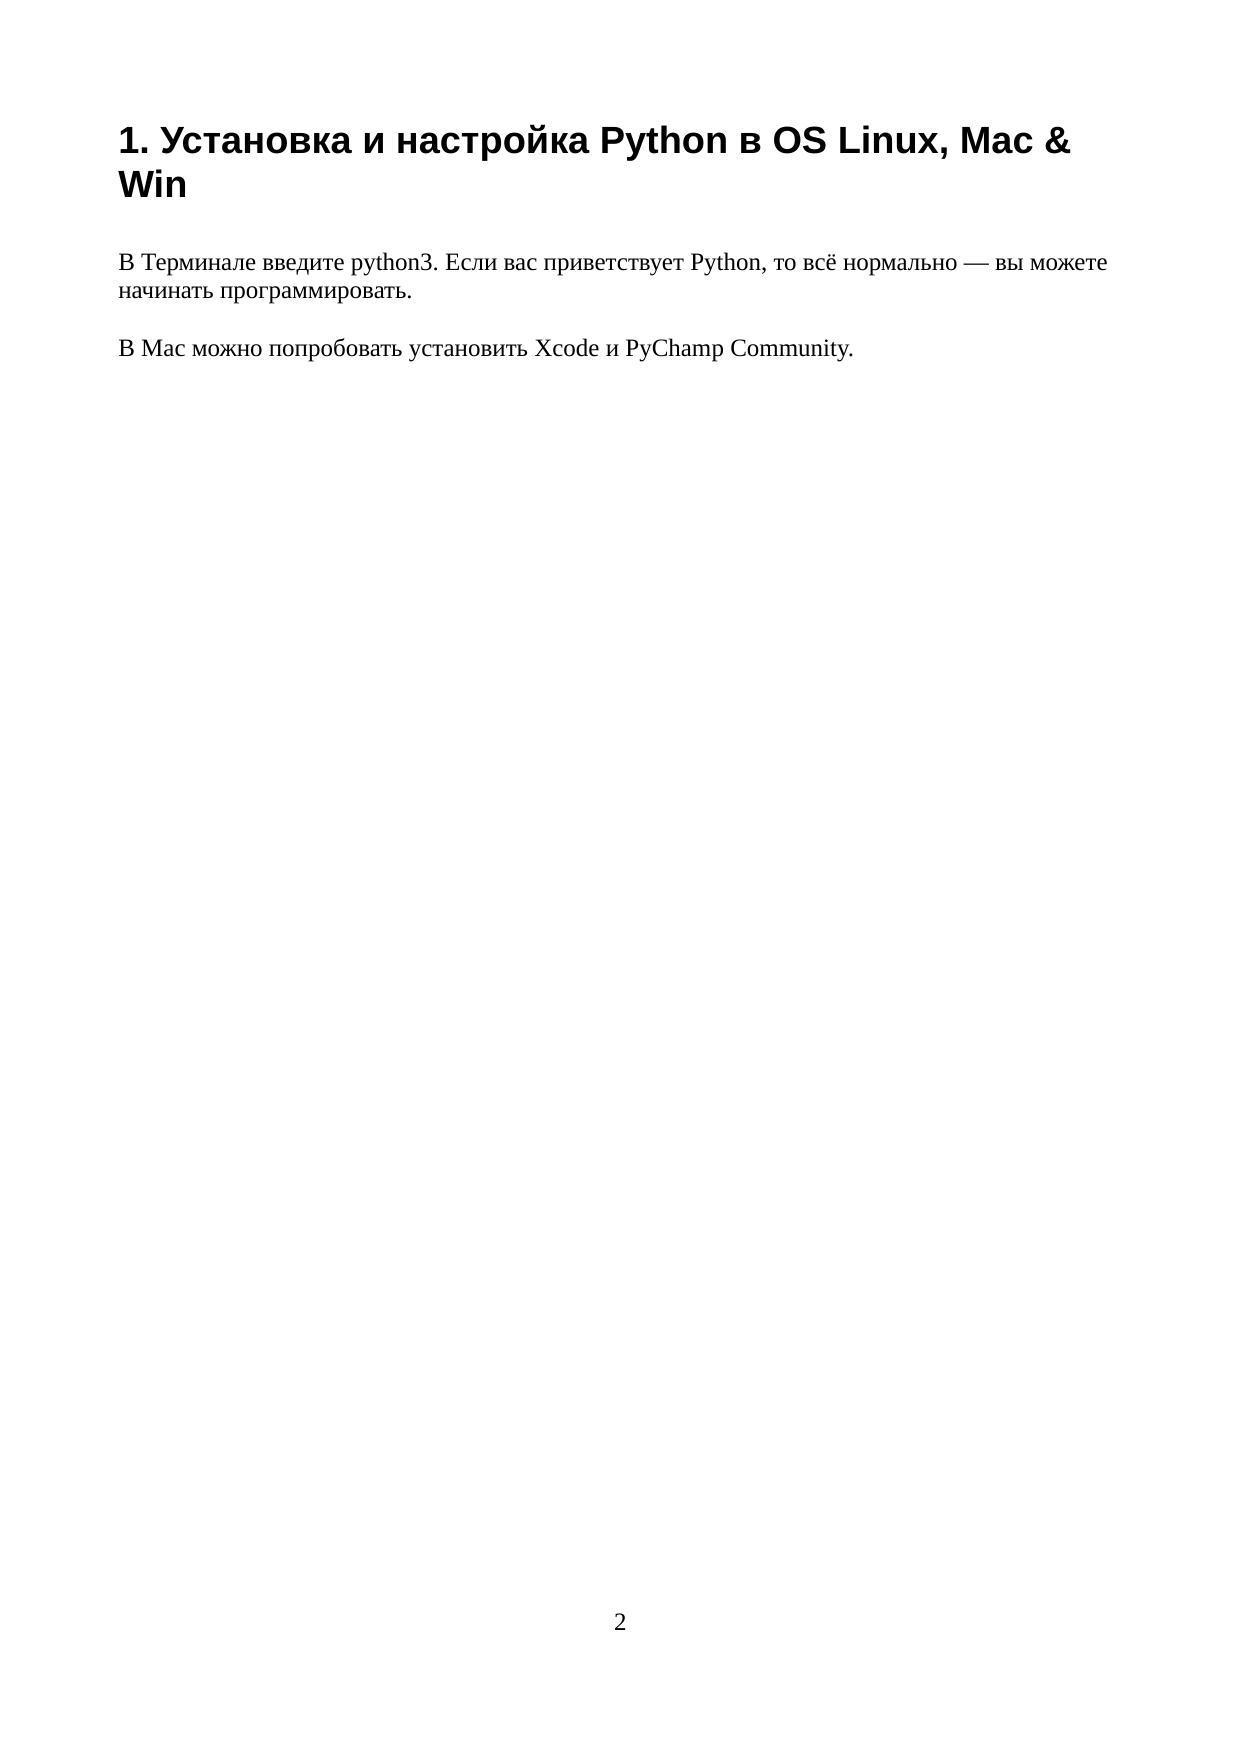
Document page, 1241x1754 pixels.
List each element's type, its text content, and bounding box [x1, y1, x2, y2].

text В Mac можно попробовать установить Xcode и PyChamp Community. [118, 333, 1122, 362]
subtitle 1. Установка и настройка Python в OS Linux, Mac & Win [118, 118, 1122, 205]
text В Терминале введите python3. Если вас приветствует Python, то всё нормально — вы можете начинать программировать. [118, 247, 1122, 304]
